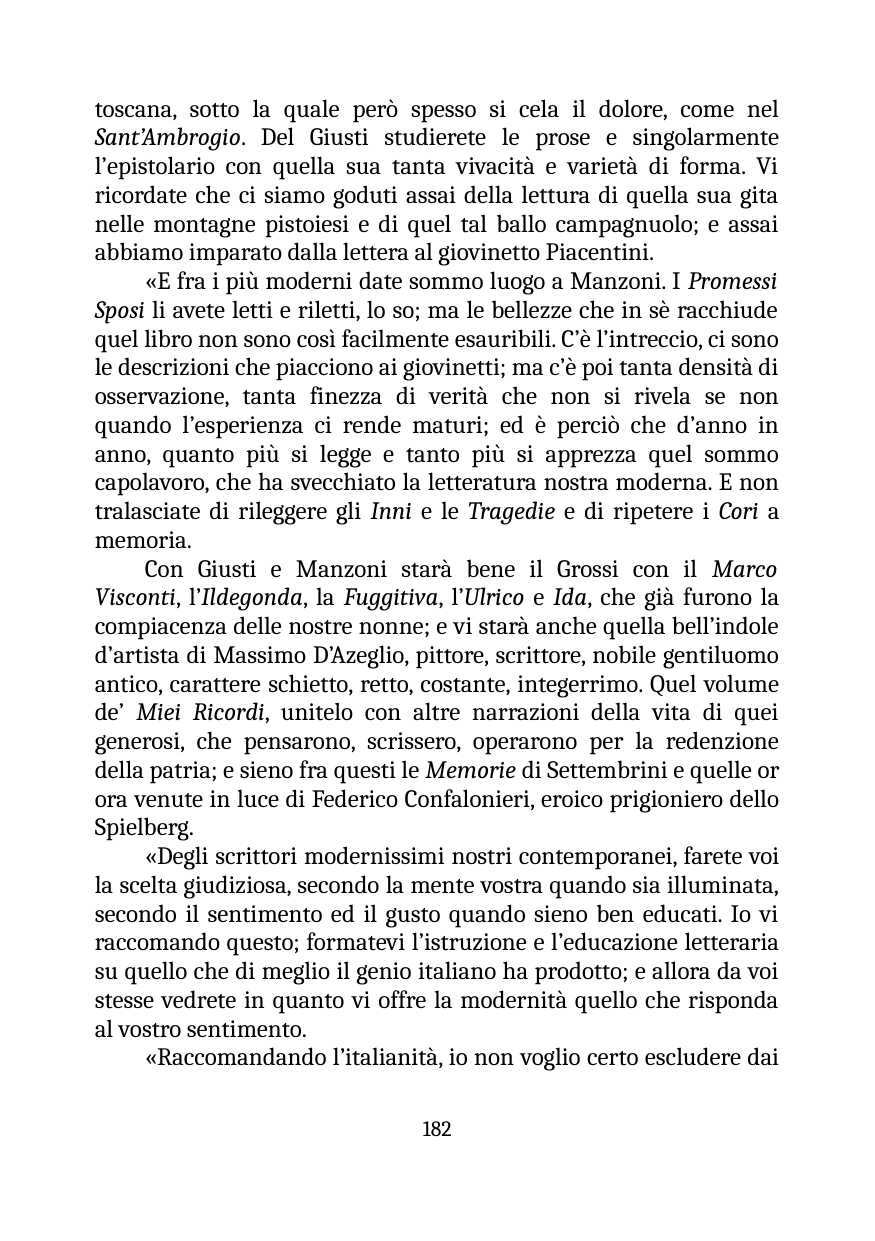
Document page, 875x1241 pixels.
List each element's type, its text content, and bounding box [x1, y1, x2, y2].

text toscana, sotto la quale però spesso si cela il dolore, come nel Sant’Ambrogio. Del Giusti studierete le prose e singolarmente l’epistolario con quella sua tanta vivacità e varietà di forma. Vi ricordate che ci siamo goduti assai della lettura di quella sua gita nelle montagne pistoiesi e di quel tal ballo campagnuolo; e assai abbiamo imparato dalla lettera al giovinetto Piacentini. [94, 94, 779, 267]
text Con Giusti e Manzoni starà bene il Grossi con il Marco Visconti, l’Ildegonda, la Fuggitiva, l’Ulrico e Ida, che già furono la compiacenza delle nostre nonne; e vi starà anche quella bell’indole d’artista di Massimo D’Azeglio, pittore, scrittore, nobile gentiluomo antico, carattere schietto, retto, costante, integerrimo. Quel volume de’ Miei Ricordi, unitelo con altre narrazioni della vita di quei generosi, che pensarono, scrissero, operarono per la redenzione della patria; e sieno fra questi le Memorie di Settembrini e quelle or ora venute in luce di Federico Confalonieri, eroico prigioniero dello Spielberg. [94, 554, 779, 842]
text «Degli scrittori modernissimi nostri contemporanei, farete voi la scelta giudiziosa, secondo la mente vostra quando sia illuminata, secondo il sentimento ed il gusto quando sieno ben educati. Io vi raccomando questo; formatevi l’istruzione e l’educazione letteraria su quello che di meglio il genio italiano ha prodotto; e allora da voi stesse vedrete in quanto vi offre la modernità quello che risponda al vostro sentimento. [94, 842, 779, 1043]
text «Raccomandando l’italianità, io non voglio certo escludere dai [94, 1043, 779, 1072]
text «E fra i più moderni date sommo luogo a Manzoni. I Promessi Sposi li avete letti e riletti, lo so; ma le bellezze che in sè racchiude quel libro non sono così facilmente esauribili. C’è l’intreccio, ci sono le descrizioni che piacciono ai giovinetti; ma c’è poi tanta densità di osservazione, tanta finezza di verità che non si rivela se non quando l’esperienza ci rende maturi; ed è perciò che d’anno in anno, quanto più si legge e tanto più si apprezza quel sommo capolavoro, che ha svecchiato la letteratura nostra moderna. E non tralasciate di rileggere gli Inni e le Tragedie e di ripetere i Cori a memoria. [94, 267, 779, 554]
